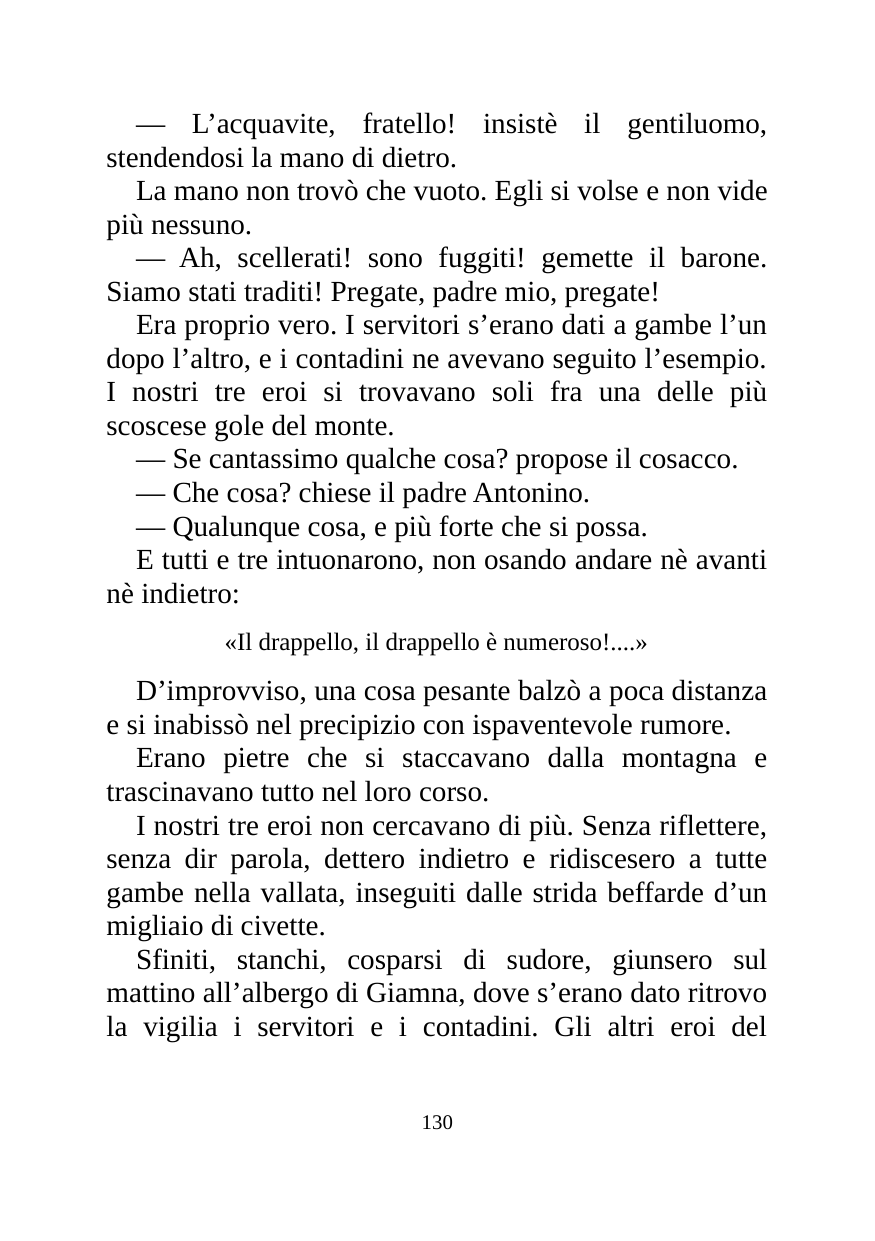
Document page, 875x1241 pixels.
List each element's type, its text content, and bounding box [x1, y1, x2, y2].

text Era proprio vero. I servitori s’erano dati a gambe l’un dopo l’altro, e i contadini ne avevano seguito l’esempio. I nostri tre eroi si trovavano soli fra una delle più scoscese gole del monte. [106, 307, 768, 442]
text «Il drappello, il drappello è numeroso!....» [224, 627, 768, 656]
text Sfiniti, stanchi, cosparsi di sudore, giunsero sul mattino all’albergo di Giamna, dove s’erano dato ritrovo la vigilia i servitori e i contadini. Gli altri eroi del [106, 942, 768, 1042]
text Erano pietre che si staccavano dalla montagna e trascinavano tutto nel loro corso. [106, 741, 768, 808]
text — Ah, scellerati! sono fuggiti! gemette il barone. Siamo stati traditi! Pregate, padre mio, pregate! [106, 240, 768, 307]
text — Che cosa? chiese il padre Antonino. [106, 475, 768, 509]
text — L’acquavite, fratello! insistè il gentiluomo, stendendosi la mano di dietro. [106, 106, 768, 173]
text La mano non trovò che vuoto. Egli si volse e non vide più nessuno. [106, 173, 768, 240]
text D’improvviso, una cosa pesante balzò a poca distanza e si inabissò nel precipizio con ispaventevole rumore. [106, 673, 768, 741]
text — Qualunque cosa, e più forte che si possa. [106, 509, 768, 542]
text — Se cantassimo qualche cosa? propose il cosacco. [106, 442, 768, 475]
text I nostri tre eroi non cercavano di più. Senza riflettere, senza dir parola, dettero indietro e ridiscesero a tutte gambe nella vallata, inseguiti dalle strida beffarde d’un migliaio di civette. [106, 808, 768, 942]
text E tutti e tre intuonarono, non osando andare nè avanti nè indietro: [106, 542, 768, 609]
